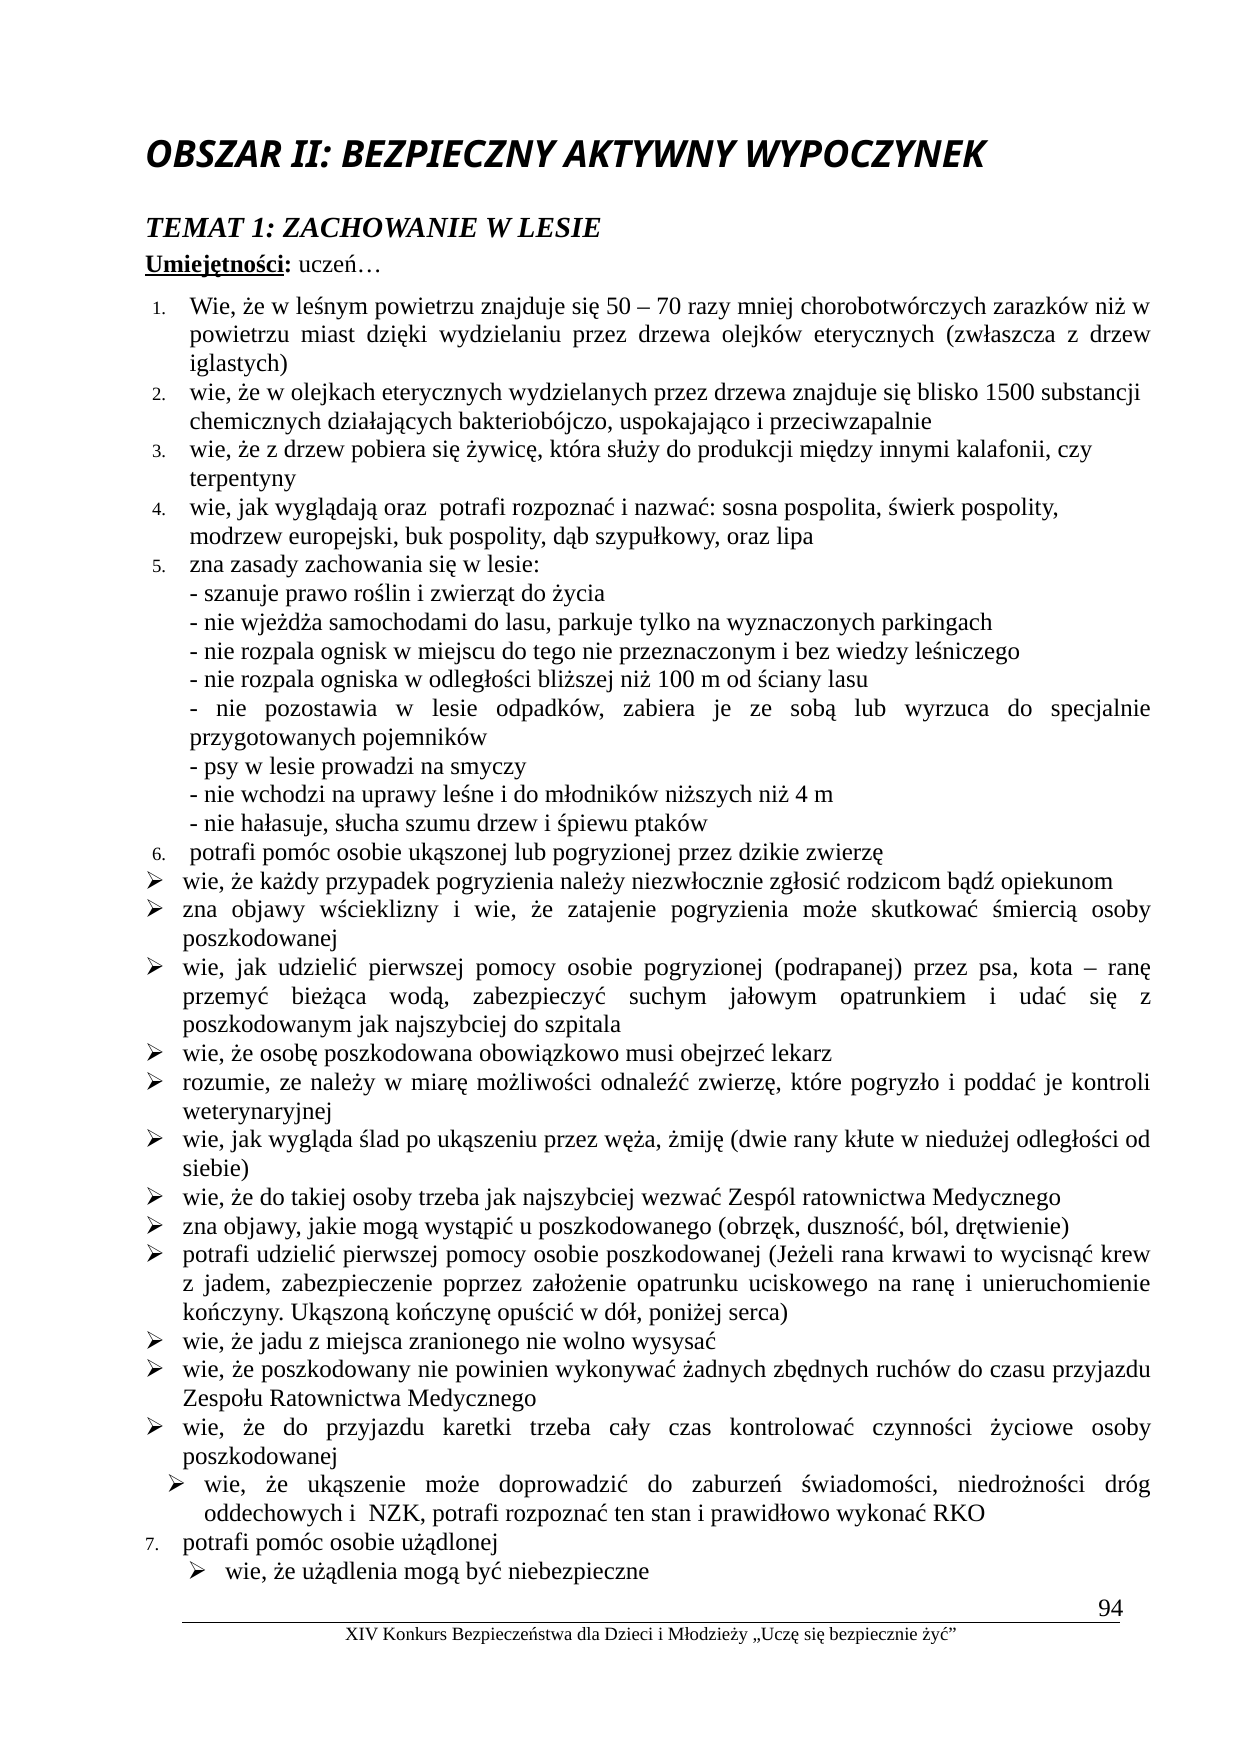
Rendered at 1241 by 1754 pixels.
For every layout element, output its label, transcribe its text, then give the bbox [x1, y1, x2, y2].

text - nie rozpala ogniska w odległości bliższej niż 100 m od ściany lasu [189, 664, 1152, 693]
list wie, że ukąszenie może doprowadzić do zaburzeń świadomości, niedrożności dróg oddechowych i NZK, potrafi rozpoznać ten stan i prawidłowo wykonać RKO [166, 1469, 1152, 1527]
list zna zasady zachowania się w lesie: [152, 549, 1152, 578]
list wie, że z drzew pobiera się żywicę, która służy do produkcji między innymi kalafonii, czy terpentyny [152, 434, 1152, 492]
text - szanuje prawo roślin i zwierząt do życia [189, 578, 1152, 607]
text - nie wjeżdża samochodami do lasu, parkuje tylko na wyznaczonych parkingach [189, 607, 1152, 636]
text - nie pozostawia w lesie odpadków, zabiera je ze sobą lub wyrzuca do specjalnie przygotowanych pojemników [189, 693, 1152, 751]
subtitle OBSZAR II: BEZPIECZNY AKTYWNY WYPOCZYNEK [145, 127, 1152, 178]
list Wie, że w leśnym powietrzu znajduje się 50 – 70 razy mniej chorobotwórczych zarazków niż w powietrzu miast dzięki wydzielaniu przez drzewa olejków eterycznych (zwłaszcza z drzew iglastych) [152, 291, 1152, 377]
text - nie wchodzi na uprawy leśne i do młodników niższych niż 4 m [189, 779, 1152, 808]
text Umiejętności: uczeń… [145, 249, 1152, 278]
list wie, że każdy przypadek pogryzienia należy niezwłocznie zgłosić rodzicom bądź opiekunom [145, 866, 1152, 894]
list wie, jak wygląda ślad po ukąszeniu przez węża, żmiję (dwie rany kłute w niedużej odległości od siebie) [145, 1124, 1152, 1182]
subtitle TEMAT 1: ZACHOWANIE W LESIE [145, 210, 1152, 243]
list wie, jak udzielić pierwszej pomocy osobie pogryzionej (podrapanej) przez psa, kota – ranę przemyć bieżąca wodą, zabezpieczyć suchym jałowym opatrunkiem i udać się z poszkodowanym jak najszybciej do szpitala [145, 952, 1152, 1038]
list potrafi pomóc osobie użądlonej [145, 1527, 1152, 1556]
list wie, że do takiej osoby trzeba jak najszybciej wezwać Zespól ratownictwa Medycznego [145, 1182, 1152, 1211]
list wie, że użądlenia mogą być niebezpieczne [187, 1556, 1152, 1584]
list zna objawy, jakie mogą wystąpić u poszkodowanego (obrzęk, duszność, ból, drętwienie) [145, 1211, 1152, 1239]
list wie, że osobę poszkodowana obowiązkowo musi obejrzeć lekarz [145, 1038, 1152, 1067]
list wie, że jadu z miejsca zranionego nie wolno wysysać [145, 1326, 1152, 1354]
list wie, że poszkodowany nie powinien wykonywać żadnych zbędnych ruchów do czasu przyjazdu Zespołu Ratownictwa Medycznego [145, 1354, 1152, 1412]
text - nie hałasuje, słucha szumu drzew i śpiewu ptaków [189, 808, 1152, 837]
list wie, że w olejkach eterycznych wydzielanych przez drzewa znajduje się blisko 1500 substancji chemicznych działających bakteriobójczo, uspokajająco i przeciwzapalnie [152, 377, 1152, 434]
list potrafi pomóc osobie ukąszonej lub pogryzionej przez dzikie zwierzę [152, 837, 1152, 866]
list rozumie, ze należy w miarę możliwości odnaleźć zwierzę, które pogryzło i poddać je kontroli weterynaryjnej [145, 1067, 1152, 1124]
text - psy w lesie prowadzi na smyczy [189, 751, 1152, 779]
list wie, że do przyjazdu karetki trzeba cały czas kontrolować czynności życiowe osoby poszkodowanej [145, 1412, 1152, 1469]
list zna objawy wścieklizny i wie, że zatajenie pogryzienia może skutkować śmiercią osoby poszkodowanej [145, 894, 1152, 952]
list potrafi udzielić pierwszej pomocy osobie poszkodowanej (Jeżeli rana krwawi to wycisnąć krew z jadem, zabezpieczenie poprzez założenie opatrunku uciskowego na ranę i unieruchomienie kończyny. Ukąszoną kończynę opuścić w dół, poniżej serca) [145, 1239, 1152, 1326]
list wie, jak wyglądają oraz potrafi rozpoznać i nazwać: sosna pospolita, świerk pospolity, modrzew europejski, buk pospolity, dąb szypułkowy, oraz lipa [152, 492, 1152, 549]
text - nie rozpala ognisk w miejscu do tego nie przeznaczonym i bez wiedzy leśniczego [189, 636, 1152, 664]
